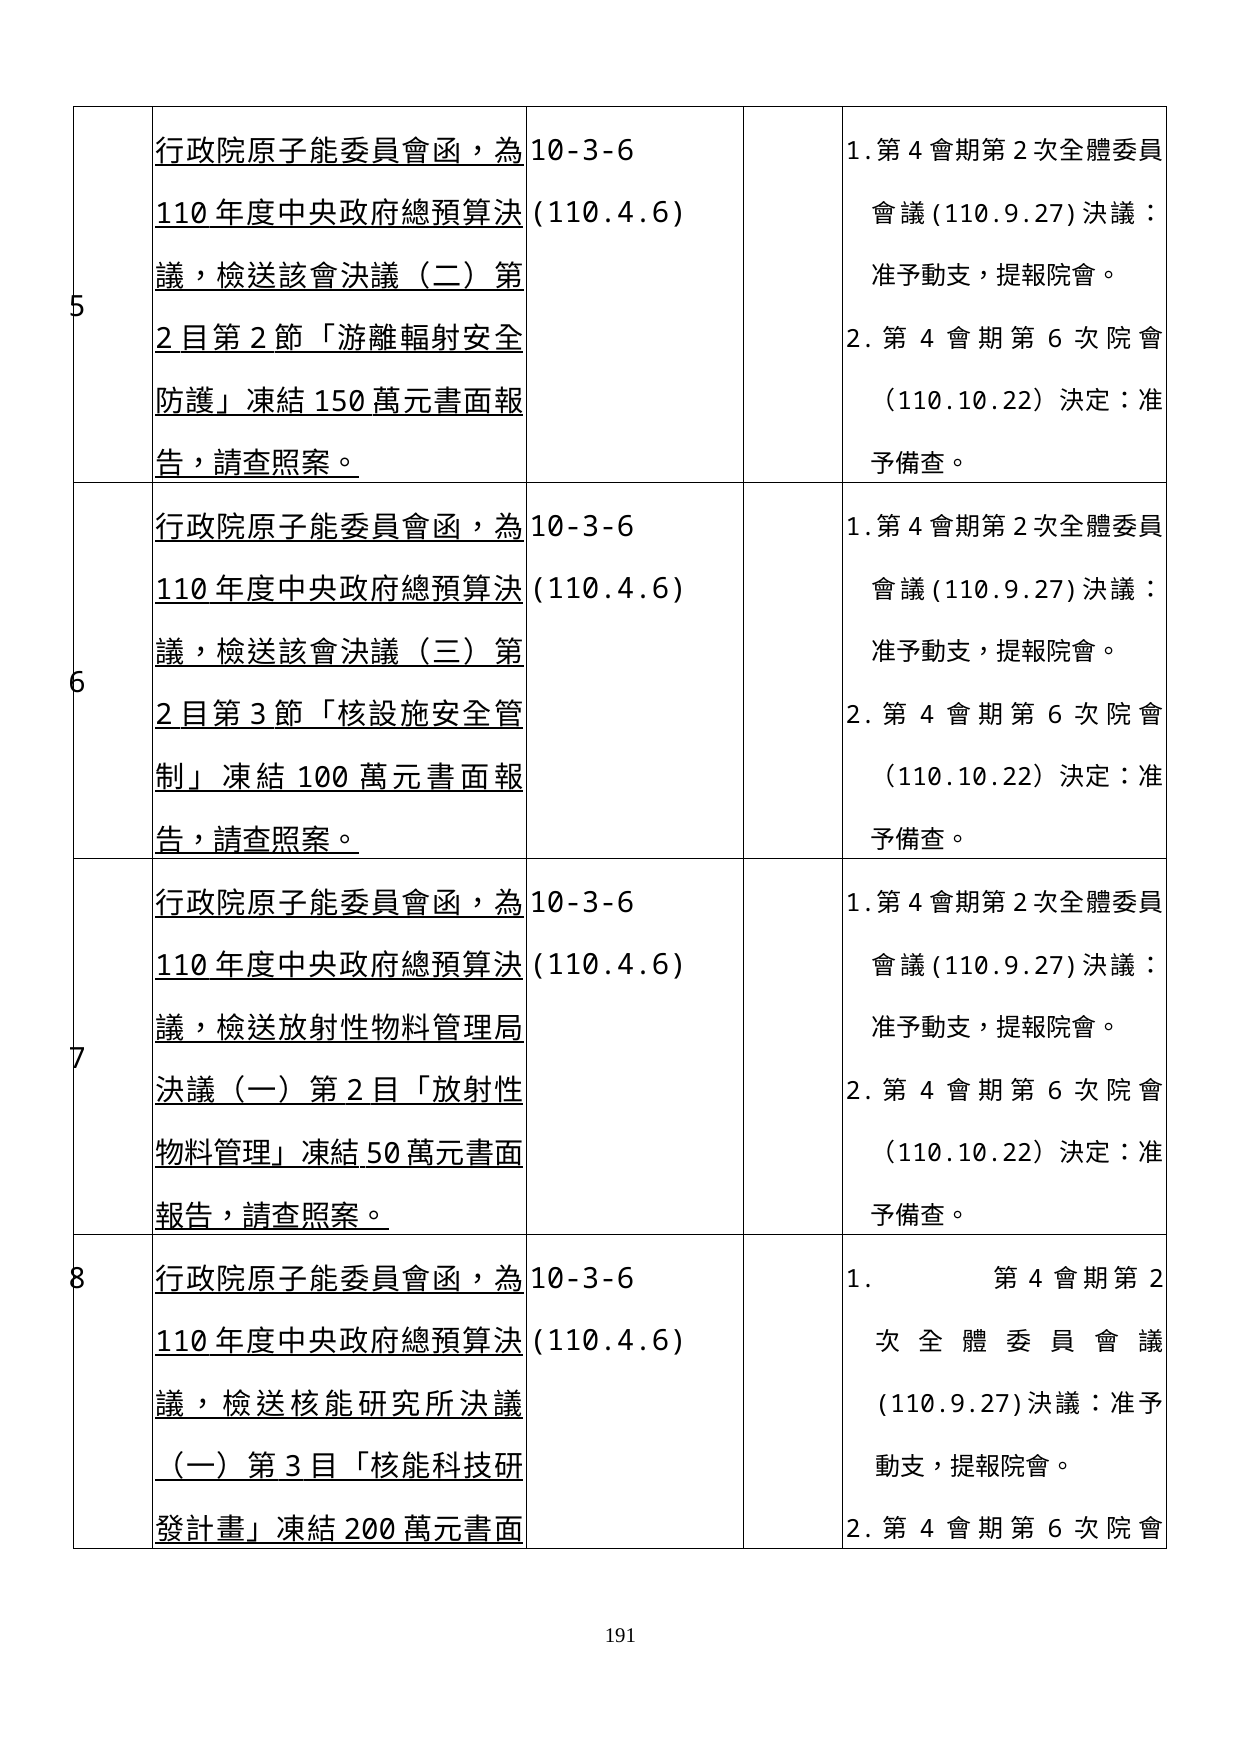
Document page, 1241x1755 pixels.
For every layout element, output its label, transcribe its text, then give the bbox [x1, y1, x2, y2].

table_cell 10-3-6 (110.4.6) [527, 859, 743, 1234]
table_cell [74, 681, 81, 690]
table_cell [74, 1050, 81, 1065]
table_cell 1.第4會期第2次全體委員會議(110.9.27)決議：准予動支，提報院會。 2.第4會期第6次院會（110.10.22）決定：准予備查。 [843, 107, 1166, 482]
table_cell [744, 1235, 842, 1548]
table_cell 10-3-6 (110.4.6) [527, 107, 743, 482]
table_cell [74, 859, 152, 1234]
table_cell [74, 483, 152, 858]
table_cell [74, 1235, 152, 1548]
table_cell [74, 305, 80, 314]
table_cell [74, 1278, 81, 1286]
table_cell 行政院原子能委員會函，為110年度中央政府總預算決議，檢送該會決議（三）第2目第3節「核設施安全管制」凍結100萬元書面報告，請查照案。 [153, 483, 526, 858]
table_cell [74, 1269, 80, 1276]
table_cell [744, 107, 842, 482]
table_cell [74, 107, 152, 482]
table_cell [744, 483, 842, 858]
table_cell 10-3-6 (110.4.6) [527, 1235, 743, 1548]
table_cell 第4會期第2次全體委員會議(110.9.27)決議：准予動支，提報院會。 2.第4會期第6次院會 [843, 1235, 1166, 1548]
table_cell 行政院原子能委員會函，為110年度中央政府總預算決議，檢送該會決議（二）第2目第2節「游離輻射安全防護」凍結150萬元書面報告，請查照案。 [153, 107, 526, 482]
table_cell 10-3-6 (110.4.6) [527, 483, 743, 858]
table_cell 行政院原子能委員會函，為110年度中央政府總預算決議，檢送放射性物料管理局決議（一）第2目「放射性物料管理」凍結50萬元書面報告，請查照案。 [153, 859, 526, 1234]
table_cell 1.第4會期第2次全體委員會議(110.9.27)決議：准予動支，提報院會。 2.第4會期第6次院會（110.10.22）決定：准予備查。 [843, 483, 1166, 858]
table_cell [744, 859, 842, 1234]
table_cell 1.第4會期第2次全體委員會議(110.9.27)決議：准予動支，提報院會。 2.第4會期第6次院會（110.10.22）決定：准予備查。 [843, 859, 1166, 1234]
table_cell 行政院原子能委員會函，為110年度中央政府總預算決議，檢送核能研究所決議（一）第3目「核能科技研發計畫」凍結200萬元書面 [153, 1235, 526, 1548]
